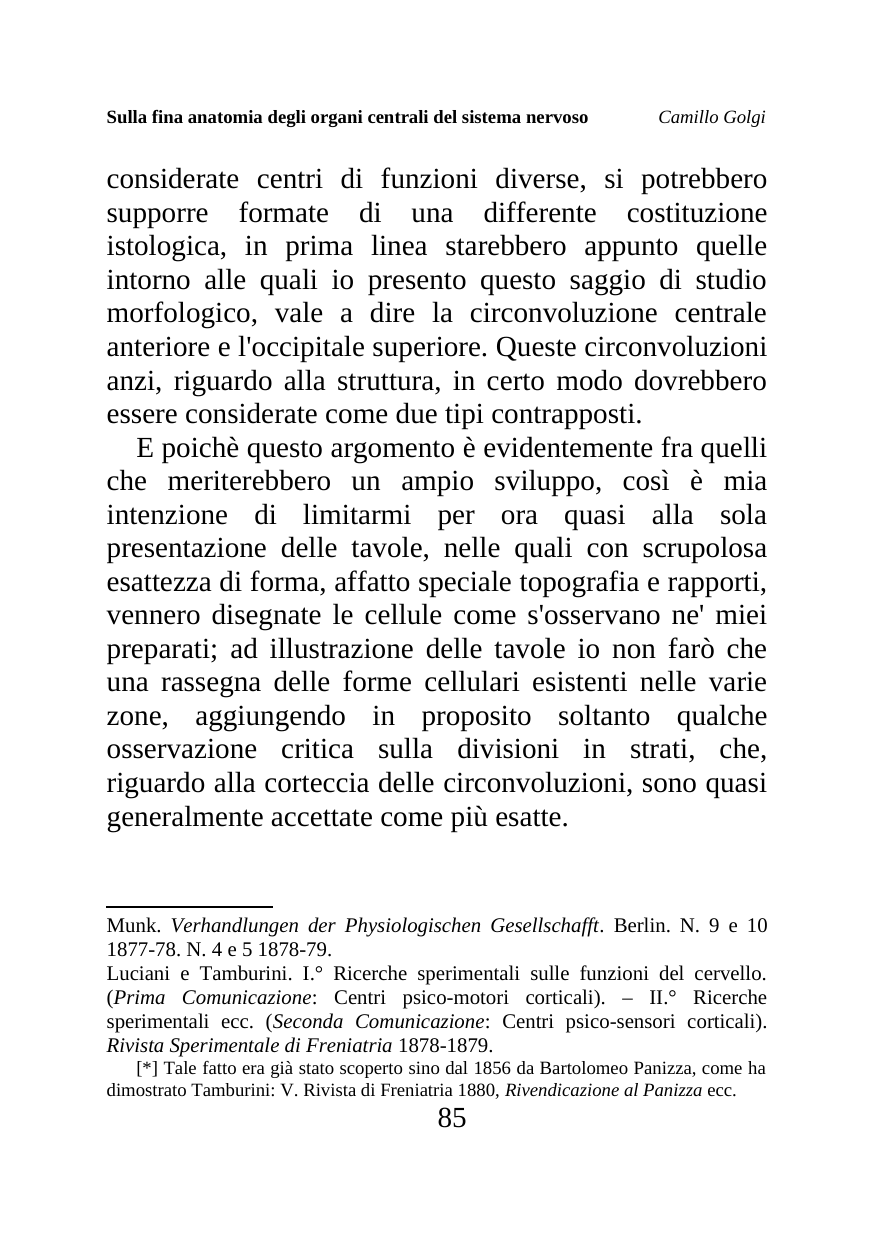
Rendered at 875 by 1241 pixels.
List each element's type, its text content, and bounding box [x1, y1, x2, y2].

text Luciani e Tamburini. I.° Ricerche sperimentali sulle funzioni del cervello. (Prima Comunicazione: Centri psico-motori corticali). – II.° Ricerche sperimentali ecc. (Seconda Comunicazione: Centri psico-sensori corticali). Rivista Sperimentale di Freniatria 1878-1879. [106, 961, 768, 1057]
text [*] Tale fatto era già stato scoperto sino dal 1856 da Bartolomeo Panizza, come ha dimostrato Tamburini: V. Rivista di Freniatria 1880, Rivendicazione al Panizza ecc. [106, 1057, 768, 1100]
text E poichè questo argomento è evidentemente fra quelli che meriterebbero un ampio sviluppo, così è mia intenzione di limitarmi per ora quasi alla sola presentazione delle tavole, nelle quali con scrupolosa esattezza di forma, affatto speciale topografia e rapporti, vennero disegnate le cellule come s'osservano ne' miei preparati; ad illustrazione delle tavole io non farò che una rassegna delle forme cellulari esistenti nelle varie zone, aggiungendo in proposito soltanto qualche osservazione critica sulla divisioni in strati, che, riguardo alla corteccia delle circonvoluzioni, sono quasi generalmente accettate come più esatte. [106, 430, 768, 832]
text Munk. Verhandlungen der Physiologischen Gesellschafft. Berlin. N. 9 e 10 1877-78. N. 4 e 5 1878-79. [106, 913, 768, 961]
text considerate centri di funzioni diverse, si potrebbero supporre formate di una differente costituzione istologica, in prima linea starebbero appunto quelle intorno alle quali io presento questo saggio di studio morfologico, vale a dire la circonvoluzione centrale anteriore e l'occipitale superiore. Queste circonvoluzioni anzi, riguardo alla struttura, in certo modo dovrebbero essere considerate come due tipi contrapposti. [106, 161, 768, 430]
